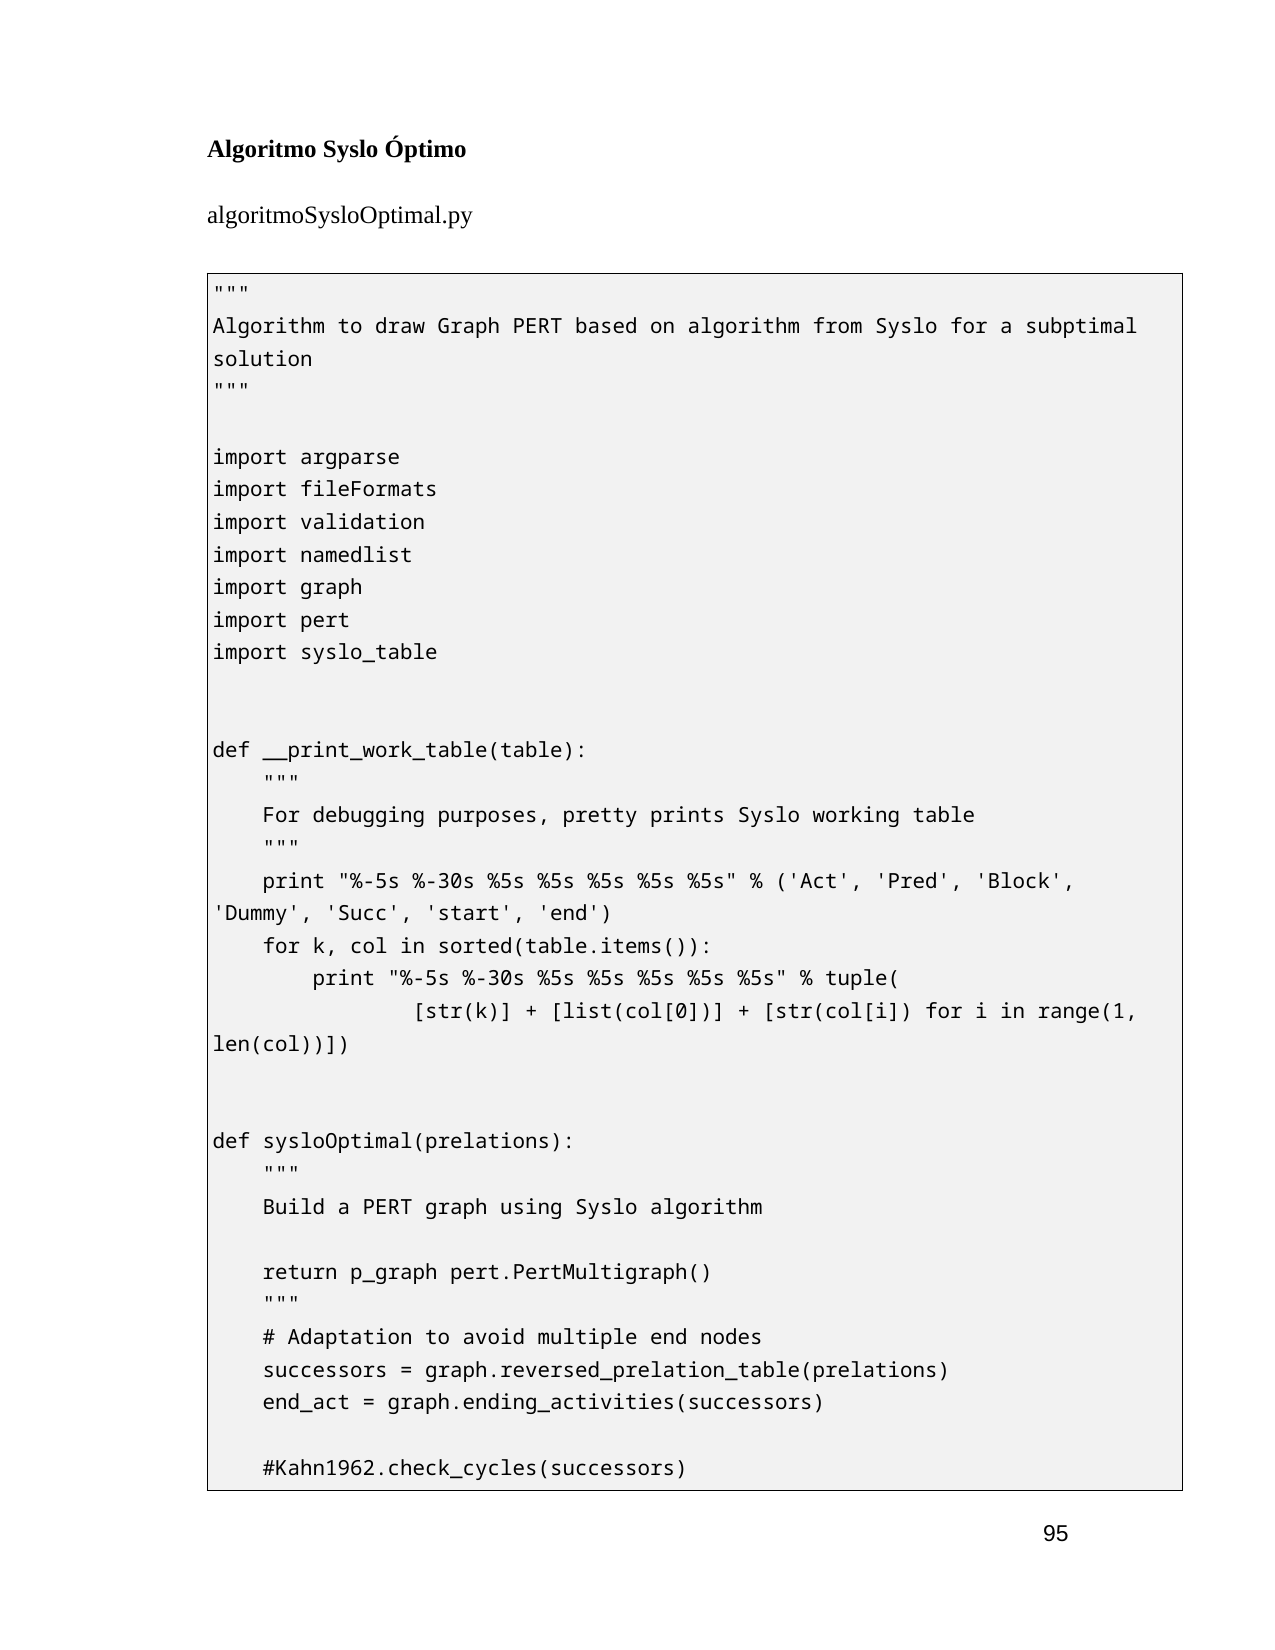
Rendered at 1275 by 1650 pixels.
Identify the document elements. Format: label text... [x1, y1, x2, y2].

text Algoritmo Syslo Óptimo [207, 134, 1068, 163]
table_header """ Algorithm to draw Graph PERT based on algorithm from Syslo for a subptimal solution """ import argparse import fileFormats import validation import namedlist import graph import pert import syslo_table def __print_work_table(table): """ For debugging purposes, pretty prints Syslo working table """ print "%-5s %-30s %5s %5s %5s %5s %5s" % ('Act', 'Pred', 'Block', 'Dummy', 'Succ', 'start', 'end') for k, col in sorted(table.items()): print "%-5s %-30s %5s %5s %5s %5s %5s" % tuple( [str(k)] + [list(col[0])] + [str(col[i]) for i in range(1, len(col))]) def sysloOptimal(prelations): """ Build a PERT graph using Syslo algorithm return p_graph pert.PertMultigraph() """ # Adaptation to avoid multiple end nodes successors = graph.reversed_prelation_table(prelations) end_act = graph.ending_activities(successors) #Kahn1962.check_cycles(successors) [208, 274, 1182, 1490]
text algoritmoSysloOptimal.py [207, 200, 1068, 229]
